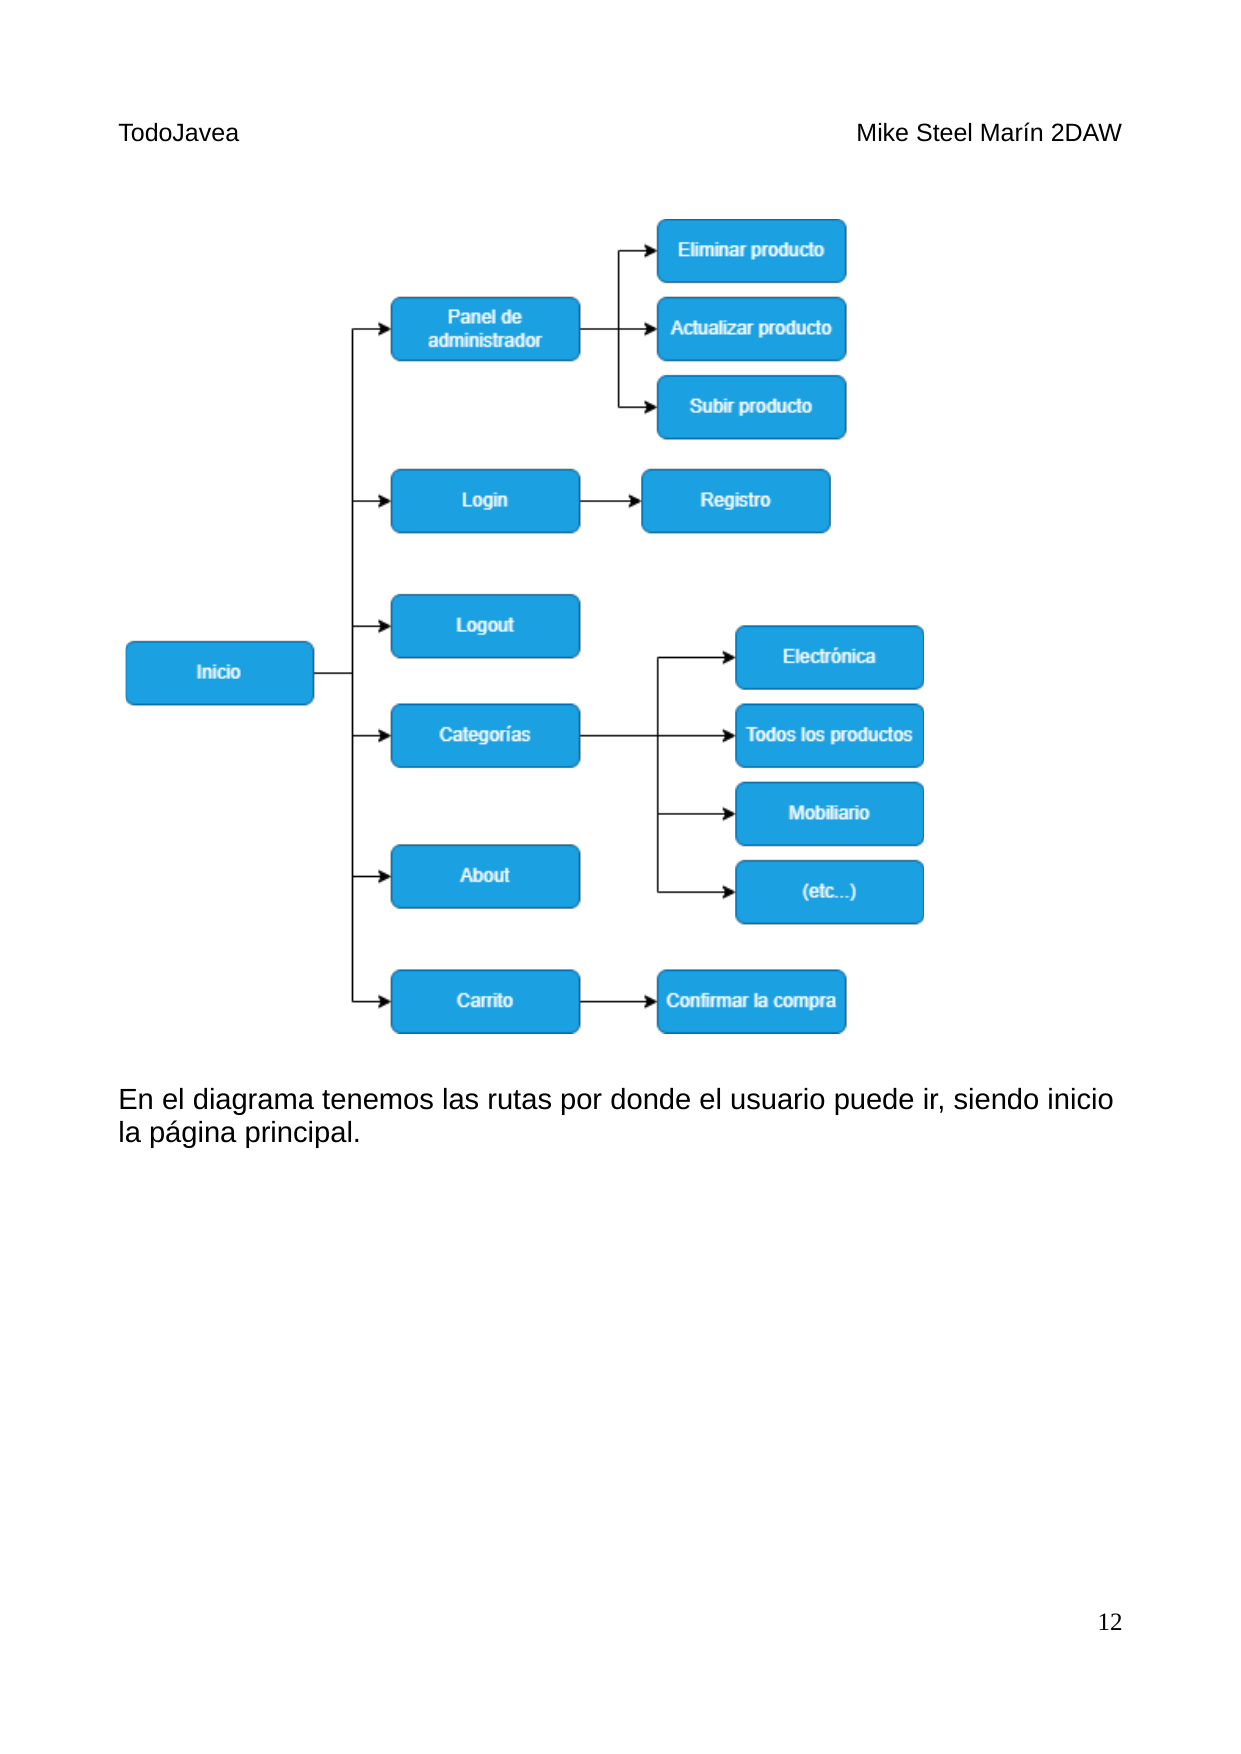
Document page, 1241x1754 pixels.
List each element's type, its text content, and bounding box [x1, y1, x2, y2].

text En el diagrama tenemos las rutas por donde el usuario puede ir, siendo inicio la página principal. [118, 1082, 1122, 1149]
picture [125, 219, 924, 1034]
